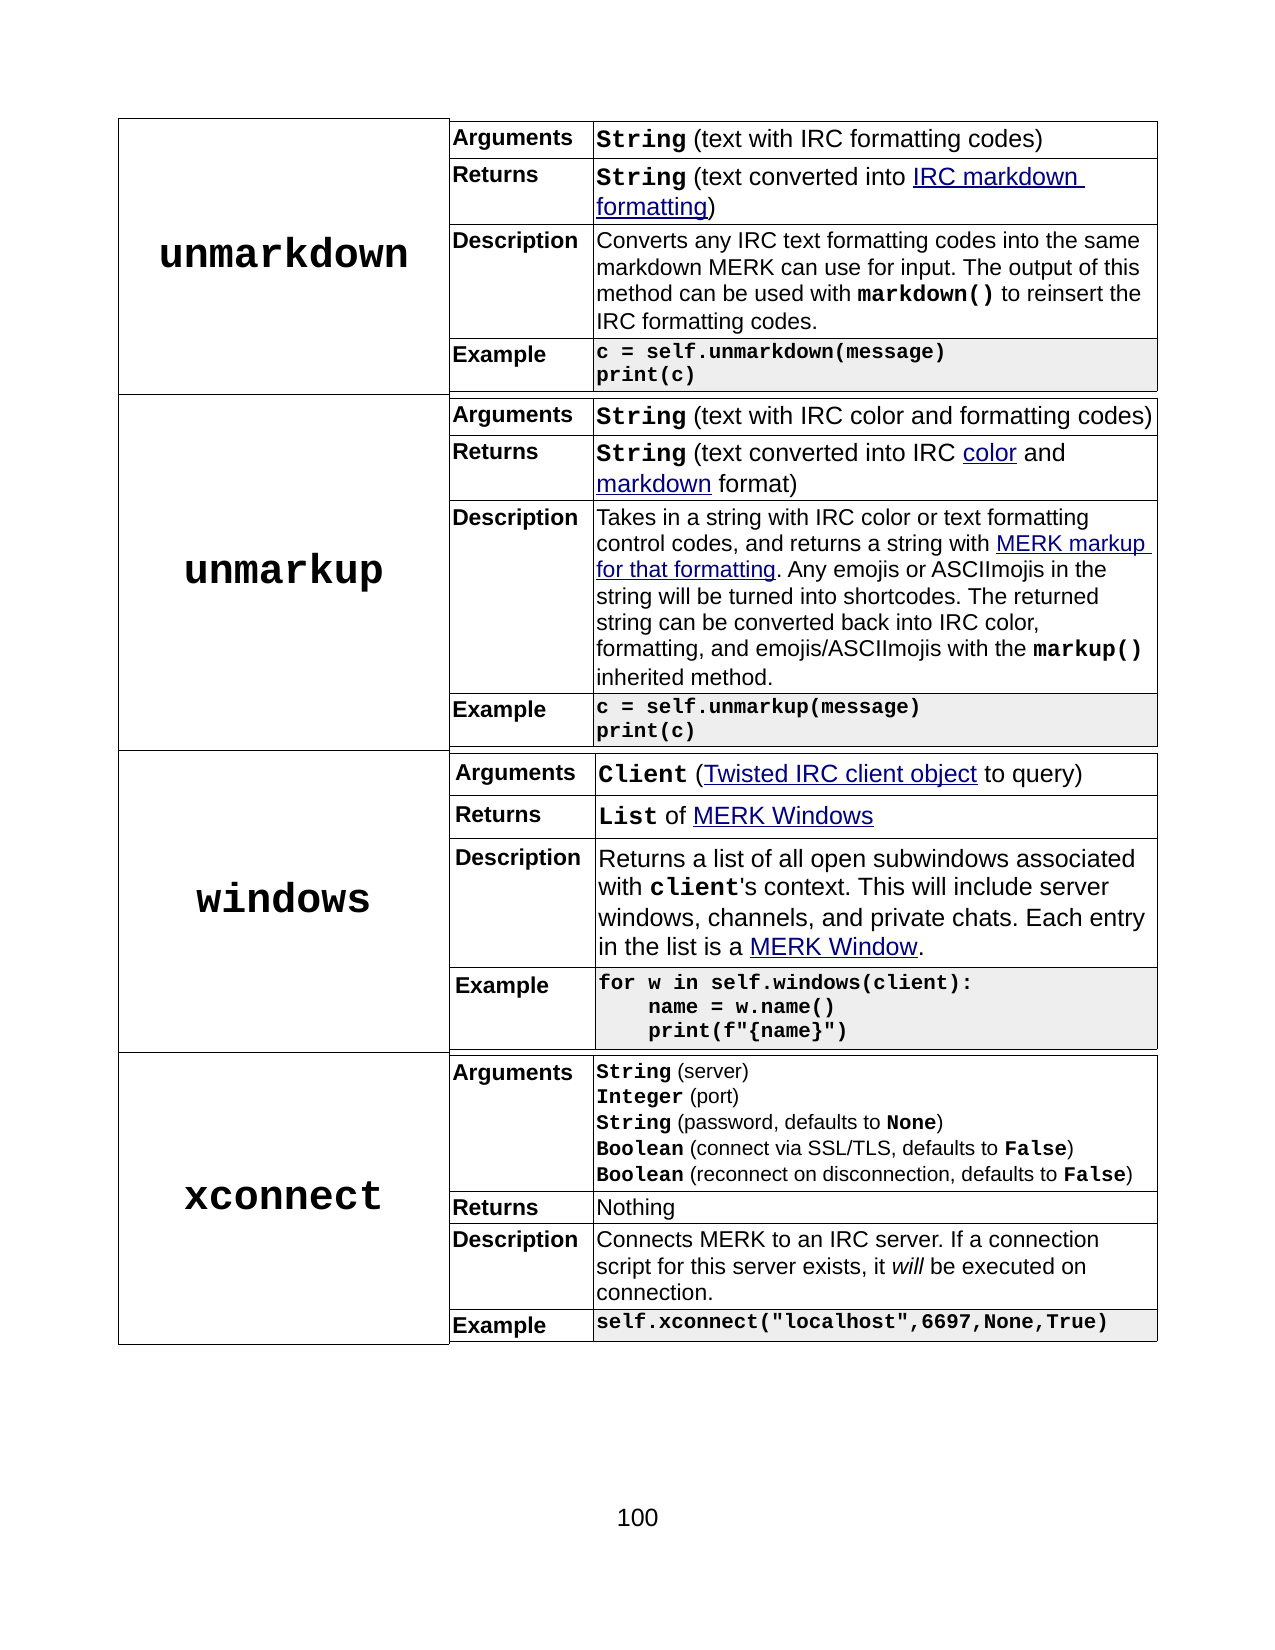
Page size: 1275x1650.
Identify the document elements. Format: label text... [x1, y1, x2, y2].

table_cell Description [450, 1224, 593, 1308]
table_cell Converts any IRC text formatting codes into the same markdown MERK can use for input. The output of this method can be used with markdown() to reinsert the IRC formatting codes. [594, 225, 1157, 338]
table_cell Nothing [594, 1192, 1157, 1223]
table_cell Example [450, 1310, 593, 1341]
table_cell String (text converted into IRC color and markdown format) [594, 436, 1157, 500]
table_header Arguments [450, 1056, 593, 1191]
table_cell Returns [450, 436, 593, 500]
table_header String (server) Integer (port) String (password, defaults to None) Boolean (connect via SSL/TLS, defaults to False) Boolean (reconnect on disconnection, defaults to False) [594, 1056, 1157, 1191]
table_cell windows [119, 751, 449, 1052]
table_cell Example [450, 694, 593, 746]
table_header Arguments [450, 122, 593, 158]
table_header Arguments [450, 399, 593, 434]
table_cell Returns [450, 796, 595, 838]
table_cell c = self.unmarkdown(message) print(c) [594, 339, 1157, 391]
table_cell self.xconnect("localhost",6697,None,True) [594, 1310, 1157, 1341]
table_cell xconnect [119, 1053, 449, 1344]
table_header Client (Twisted IRC client object to query) [596, 754, 1157, 795]
table_cell for w in self.windows(client): name = w.name() print(f"{name}") [596, 968, 1157, 1049]
table_cell Takes in a string with IRC color or text formatting control codes, and returns a string with MERK markup for that formatting. Any emojis or ASCIImojis in the string will be turned into shortcodes. The returned string can be converted back into IRC color, formatting, and emojis/ASCIImojis with the markup() inherited method. [594, 501, 1157, 693]
table_cell Description [450, 839, 595, 967]
table_cell String (text converted into IRC markdown formatting) [594, 159, 1157, 224]
table_cell c = self.unmarkup(message) print(c) [594, 694, 1157, 746]
table_header Arguments [450, 754, 595, 795]
table_cell Description [450, 501, 593, 693]
table_cell Example [450, 339, 593, 391]
table_cell Description [450, 225, 593, 338]
table_cell Returns [450, 1192, 593, 1223]
table_header String (text with IRC color and formatting codes) [594, 399, 1157, 434]
table_cell Connects MERK to an IRC server. If a connection script for this server exists, it will be executed on connection. [594, 1224, 1157, 1308]
table_cell Returns a list of all open subwindows associated with client's context. This will include server windows, channels, and private chats. Each entry in the list is a MERK Window. [596, 839, 1157, 967]
table_cell Example [450, 968, 595, 1049]
table_cell Returns [450, 159, 593, 224]
table_cell List of MERK Windows [596, 796, 1157, 838]
table_cell unmarkdown [119, 119, 449, 394]
table_header String (text with IRC formatting codes) [594, 122, 1157, 158]
table_cell [450, 394, 1157, 398]
table_cell unmarkup [119, 395, 449, 750]
